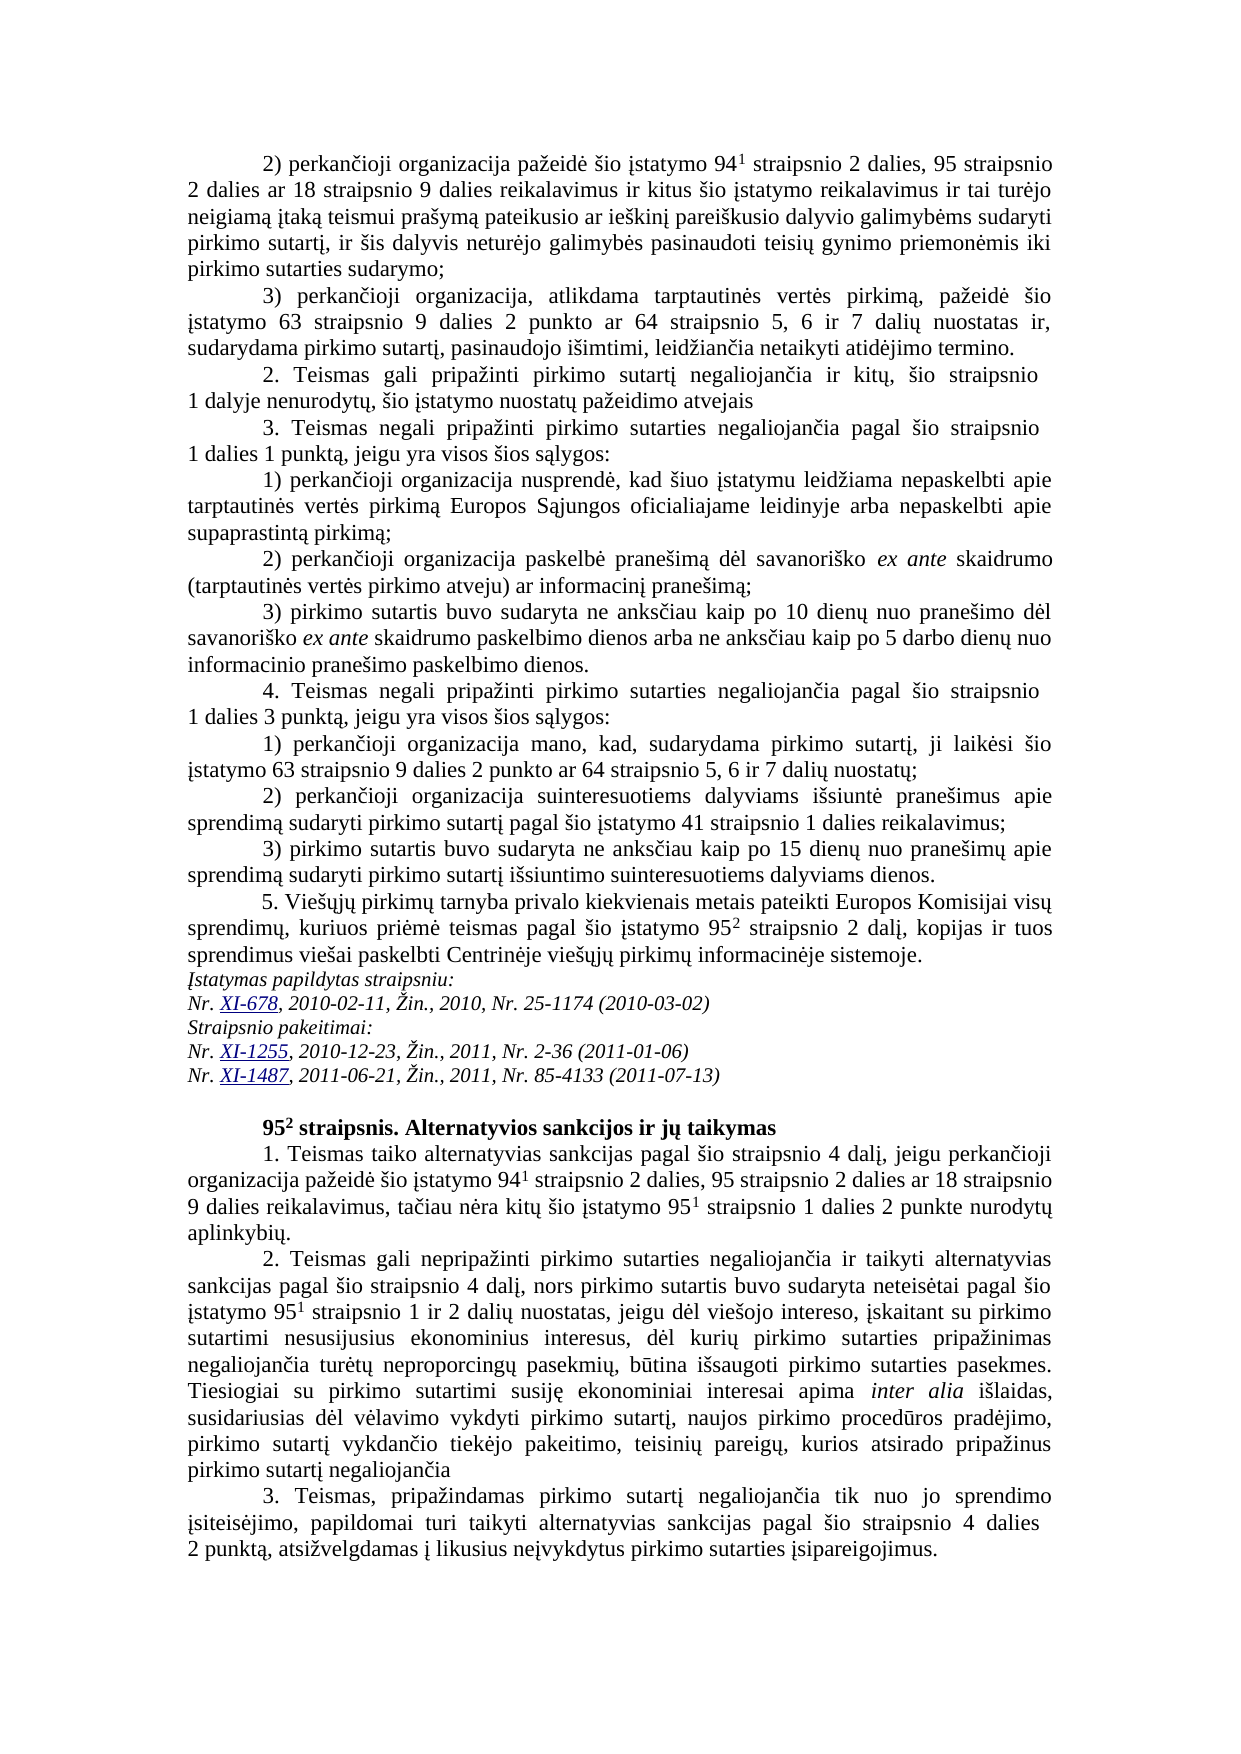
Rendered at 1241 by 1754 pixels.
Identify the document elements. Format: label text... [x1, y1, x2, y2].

list 2) perkančioji organizacija pažeidė šio įstatymo 941 straipsnio 2 dalies, 95 straipsnio 2 dalies ar 18 straipsnio 9 dalies reikalavimus ir kitus šio įstatymo reikalavimus ir tai turėjo neigiamą įtaką teismui prašymą pateikusio ar ieškinį pareiškusio dalyvio galimybėms sudaryti pirkimo sutartį, ir šis dalyvis neturėjo galimybės pasinaudoti teisių gynimo priemonėmis iki pirkimo sutarties sudarymo; [187, 150, 1053, 282]
text 952 straipsnis. Alternatyvios sankcijos ir jų taikymas [187, 1114, 1053, 1140]
list 2) perkančioji organizacija paskelbė pranešimą dėl savanoriško ex ante skaidrumo (tarptautinės vertės pirkimo atveju) ar informacinį pranešimą; [187, 545, 1053, 598]
list 3) perkančioji organizacija, atlikdama tarptautinės vertės pirkimą, pažeidė šio įstatymo 63 straipsnio 9 dalies 2 punkto ar 64 straipsnio 5, 6 ir 7 dalių nuostatas ir, sudarydama pirkimo sutartį, pasinaudojo išimtimi, leidžiančia netaikyti atidėjimo termino. [187, 282, 1053, 361]
text Nr. XI-678, 2010-02-11, Žin., 2010, Nr. 25-1174 (2010-03-02) [187, 991, 1053, 1015]
text 2. Teismas gali nepripažinti pirkimo sutarties negaliojančia ir taikyti alternatyvias sankcijas pagal šio straipsnio 4 dalį, nors pirkimo sutartis buvo sudaryta neteisėtai pagal šio įstatymo 951 straipsnio 1 ir 2 dalių nuostatas, jeigu dėl viešojo intereso, įskaitant su pirkimo sutartimi nesusijusius ekonominius interesus, dėl kurių pirkimo sutarties pripažinimas negaliojančia turėtų neproporcingų pasekmių, būtina išsaugoti pirkimo sutarties pasekmes. Tiesiogiai su pirkimo sutartimi susiję ekonominiai interesai apima inter alia išlaidas, susidariusias dėl vėlavimo vykdyti pirkimo sutartį, naujos pirkimo procedūros pradėjimo, pirkimo sutartį vykdančio tiekėjo pakeitimo, teisinių pareigų, kurios atsirado pripažinus pirkimo sutartį negaliojančia [187, 1245, 1053, 1483]
list 4. Teismas negali pripažinti pirkimo sutarties negaliojančia pagal šio straipsnio 1 dalies 3 punktą, jeigu yra visos šios sąlygos: [187, 677, 1053, 730]
list 3. Teismas, pripažindamas pirkimo sutartį negaliojančia tik nuo jo sprendimo įsiteisėjimo, papildomai turi taikyti alternatyvias sankcijas pagal šio straipsnio 4 dalies 2 punktą, atsižvelgdamas į likusius neįvykdytus pirkimo sutarties įsipareigojimus. [187, 1483, 1053, 1562]
list 3) pirkimo sutartis buvo sudaryta ne anksčiau kaip po 15 dienų nuo pranešimų apie sprendimą sudaryti pirkimo sutartį išsiuntimo suinteresuotiems dalyviams dienos. [187, 835, 1053, 888]
list 5. Viešųjų pirkimų tarnyba privalo kiekvienais metais pateikti Europos Komisijai visų sprendimų, kuriuos priėmė teismas pagal šio įstatymo 952 straipsnio 2 dalį, kopijas ir tuos sprendimus viešai paskelbti Centrinėje viešųjų pirkimų informacinėje sistemoje. [187, 888, 1053, 967]
list 2) perkančioji organizacija suinteresuotiems dalyviams išsiuntė pranešimus apie sprendimą sudaryti pirkimo sutartį pagal šio įstatymo 41 straipsnio 1 dalies reikalavimus; [187, 782, 1053, 835]
list 1) perkančioji organizacija nusprendė, kad šiuo įstatymu leidžiama nepaskelbti apie tarptautinės vertės pirkimą Europos Sąjungos oficialiajame leidinyje arba nepaskelbti apie supaprastintą pirkimą; [187, 466, 1053, 545]
list 3. Teismas negali pripažinti pirkimo sutarties negaliojančia pagal šio straipsnio 1 dalies 1 punktą, jeigu yra visos šios sąlygos: [187, 413, 1053, 466]
text 3) pirkimo sutartis buvo sudaryta ne anksčiau kaip po 10 dienų nuo pranešimo dėl savanoriško ex ante skaidrumo paskelbimo dienos arba ne anksčiau kaip po 5 darbo dienų nuo informacinio pranešimo paskelbimo dienos. [187, 598, 1053, 677]
text Straipsnio pakeitimai: [187, 1015, 1053, 1039]
text Įstatymas papildytas straipsniu: [187, 967, 1053, 991]
text Nr. XI-1487, 2011-06-21, Žin., 2011, Nr. 85-4133 (2011-07-13) [187, 1063, 1053, 1087]
list 1) perkančioji organizacija mano, kad, sudarydama pirkimo sutartį, ji laikėsi šio įstatymo 63 straipsnio 9 dalies 2 punkto ar 64 straipsnio 5, 6 ir 7 dalių nuostatų; [187, 730, 1053, 782]
text 2. Teismas gali pripažinti pirkimo sutartį negaliojančia ir kitų, šio straipsnio 1 dalyje nenurodytų, šio įstatymo nuostatų pažeidimo atvejais [187, 361, 1053, 413]
text Nr. XI-1255, 2010-12-23, Žin., 2011, Nr. 2-36 (2011-01-06) [187, 1039, 1053, 1063]
list 1. Teismas taiko alternatyvias sankcijas pagal šio straipsnio 4 dalį, jeigu perkančioji organizacija pažeidė šio įstatymo 941 straipsnio 2 dalies, 95 straipsnio 2 dalies ar 18 straipsnio 9 dalies reikalavimus, tačiau nėra kitų šio įstatymo 951 straipsnio 1 dalies 2 punkte nurodytų aplinkybių. [187, 1140, 1053, 1245]
